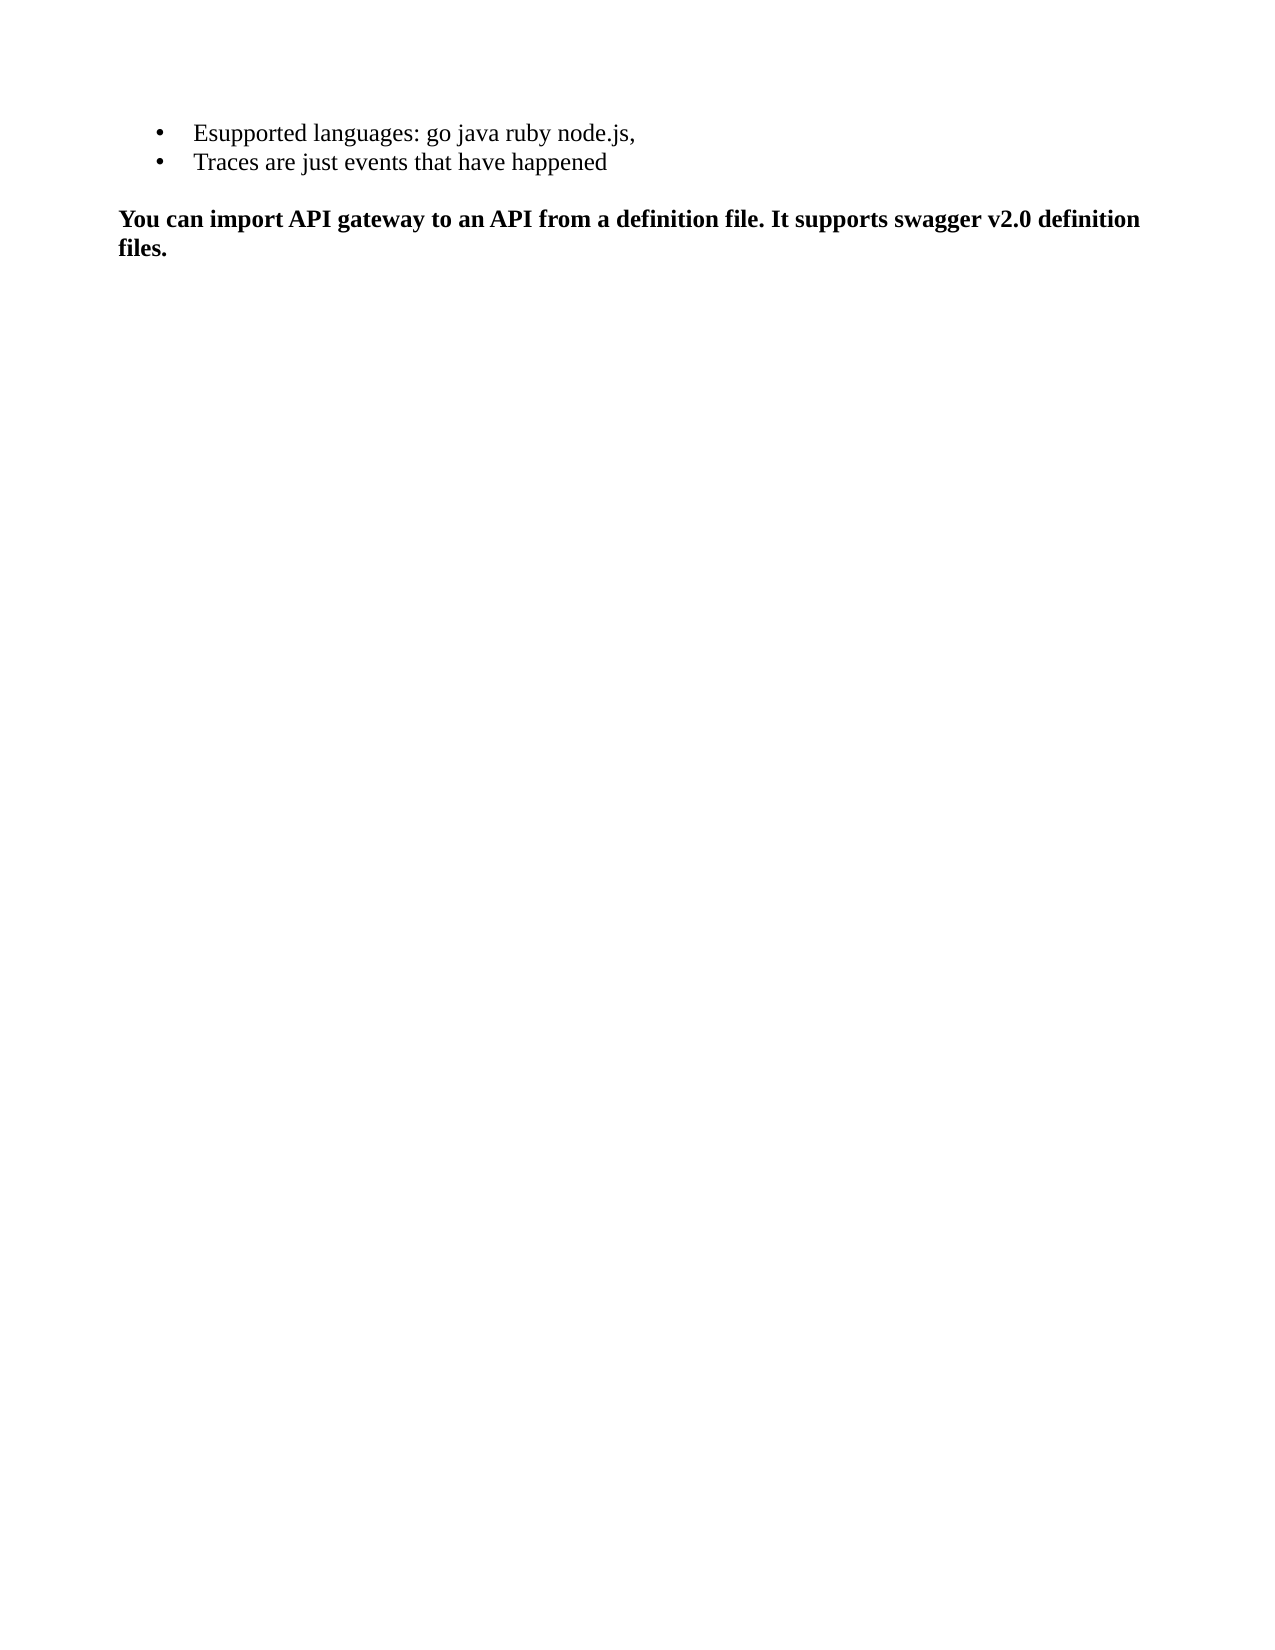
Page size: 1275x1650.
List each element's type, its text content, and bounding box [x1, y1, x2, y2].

list Esupported languages: go java ruby node.js, [156, 118, 1157, 147]
text You can import API gateway to an API from a definition file. It supports swagger v2.0 definition files. [118, 204, 1157, 262]
list Traces are just events that have happened [156, 147, 1157, 176]
